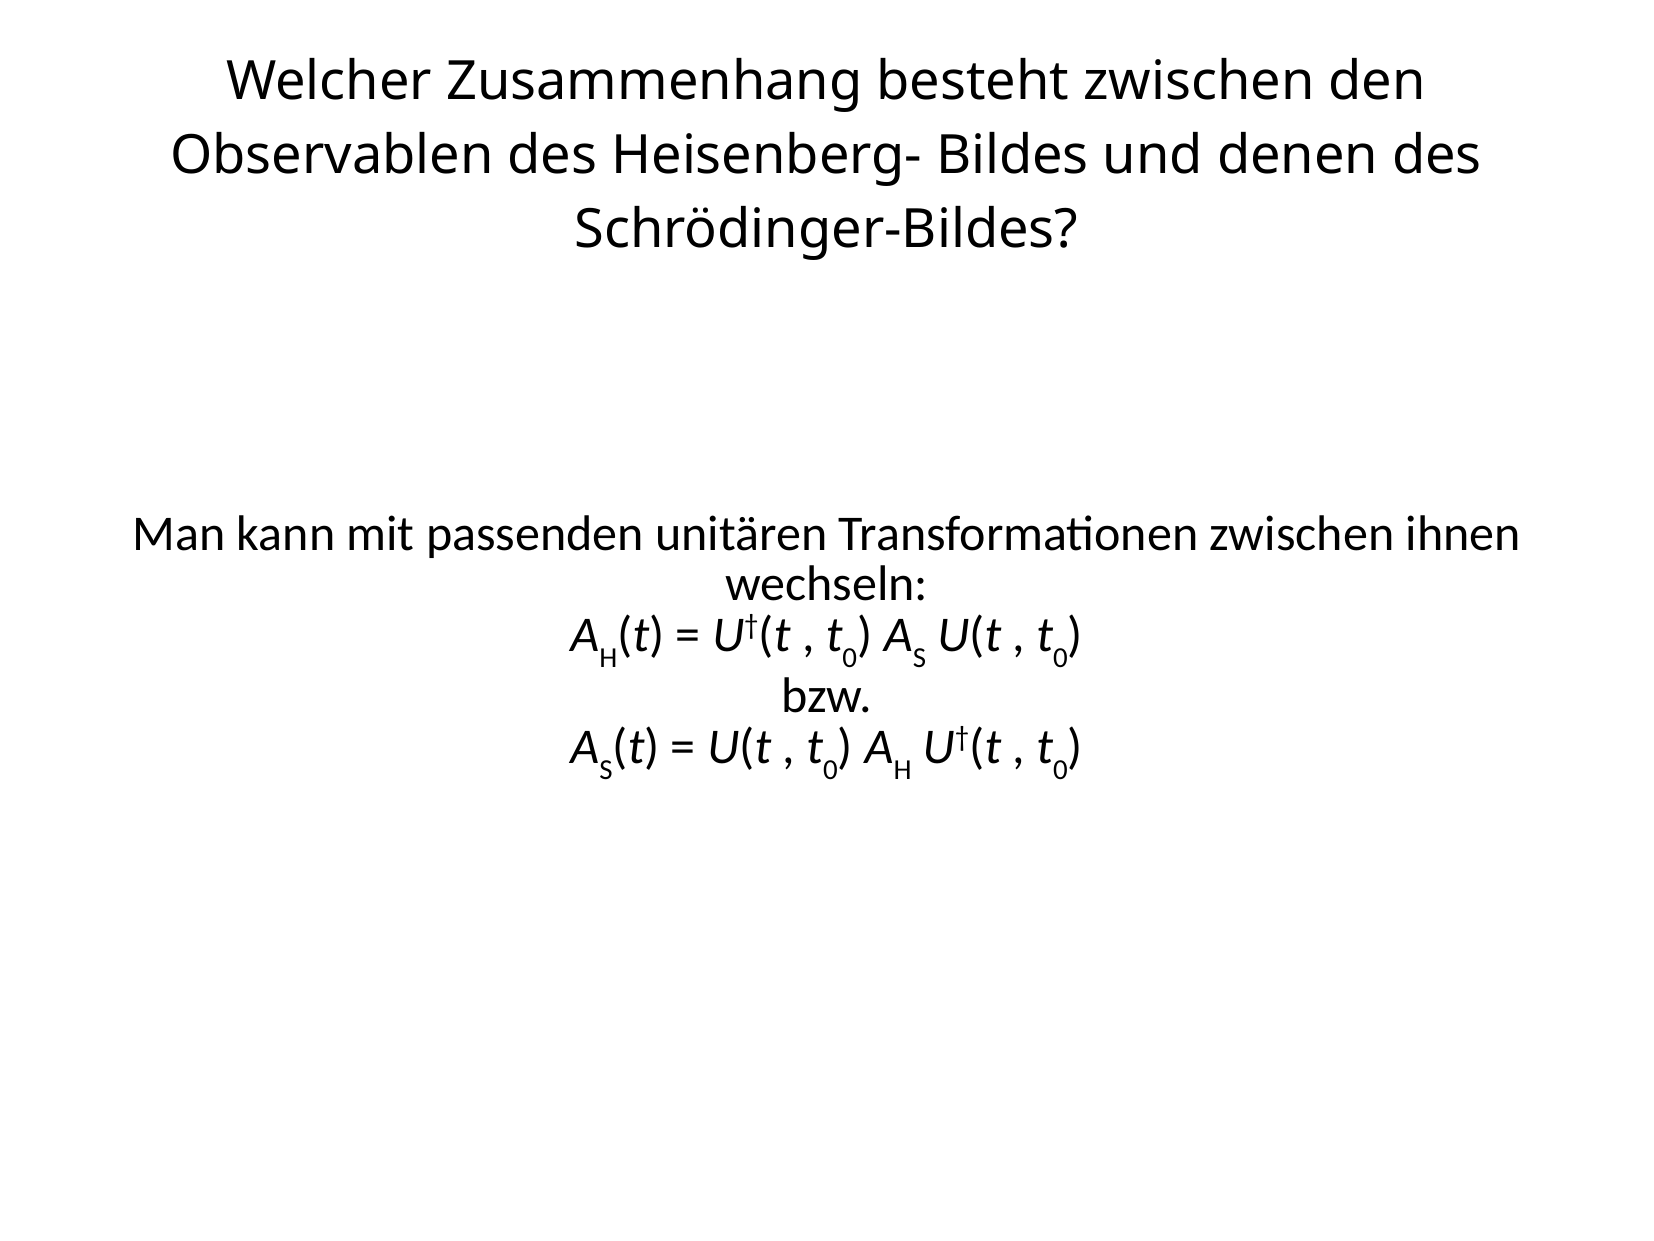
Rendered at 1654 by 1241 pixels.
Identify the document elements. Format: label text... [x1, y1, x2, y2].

subtitle Man kann mit passenden unitären Transformationen zwischen ihnen wechseln: AH(t) = U†(t , t0) AS U(t , t0) bzw. AS(t) = U(t , t0) AH U†(t , t0) [82, 290, 1571, 1010]
title Welcher Zusammenhang besteht zwischen den Observablen des Heisenberg- Bildes und denen des Schrödinger-Bildes? [82, 49, 1571, 257]
